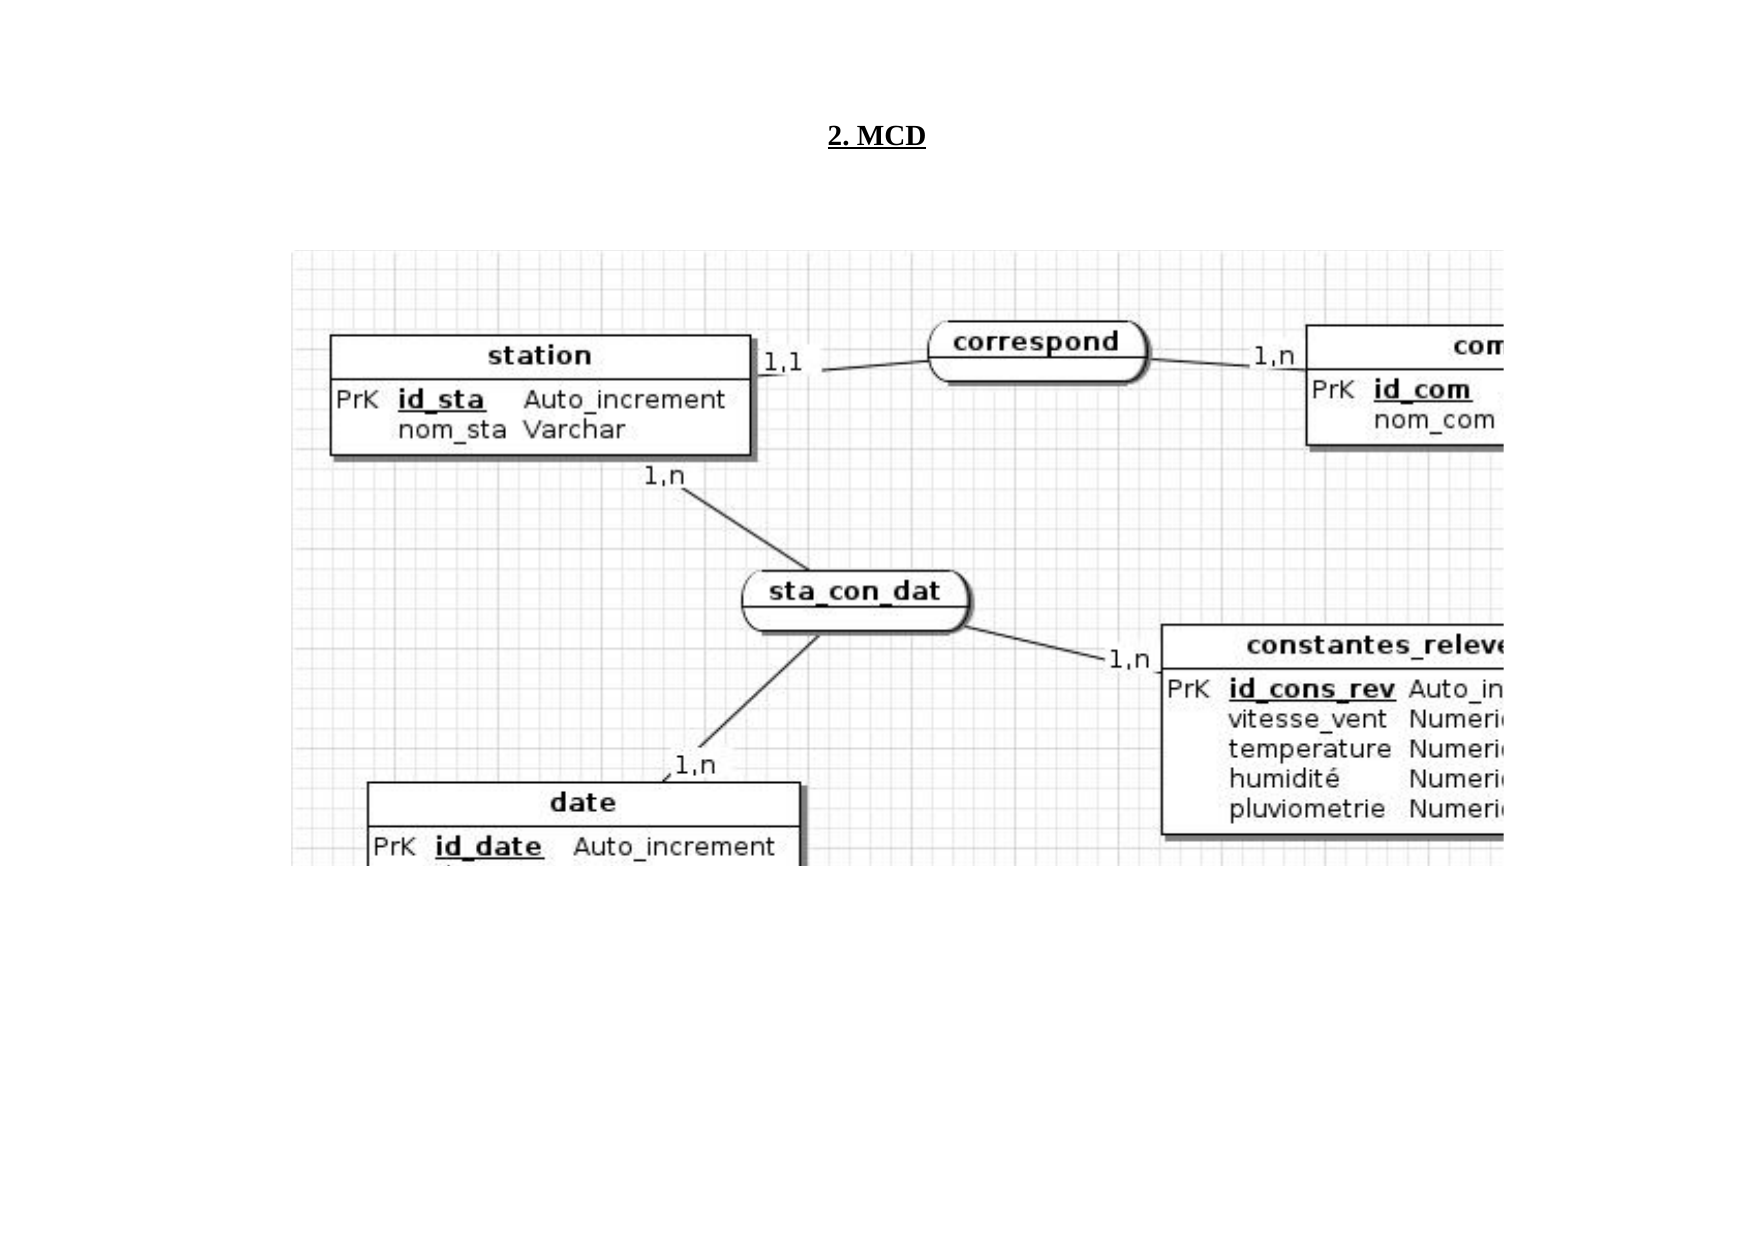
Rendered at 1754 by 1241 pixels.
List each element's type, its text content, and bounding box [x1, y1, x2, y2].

text 2. MCD [118, 118, 1635, 152]
picture [291, 250, 1504, 866]
